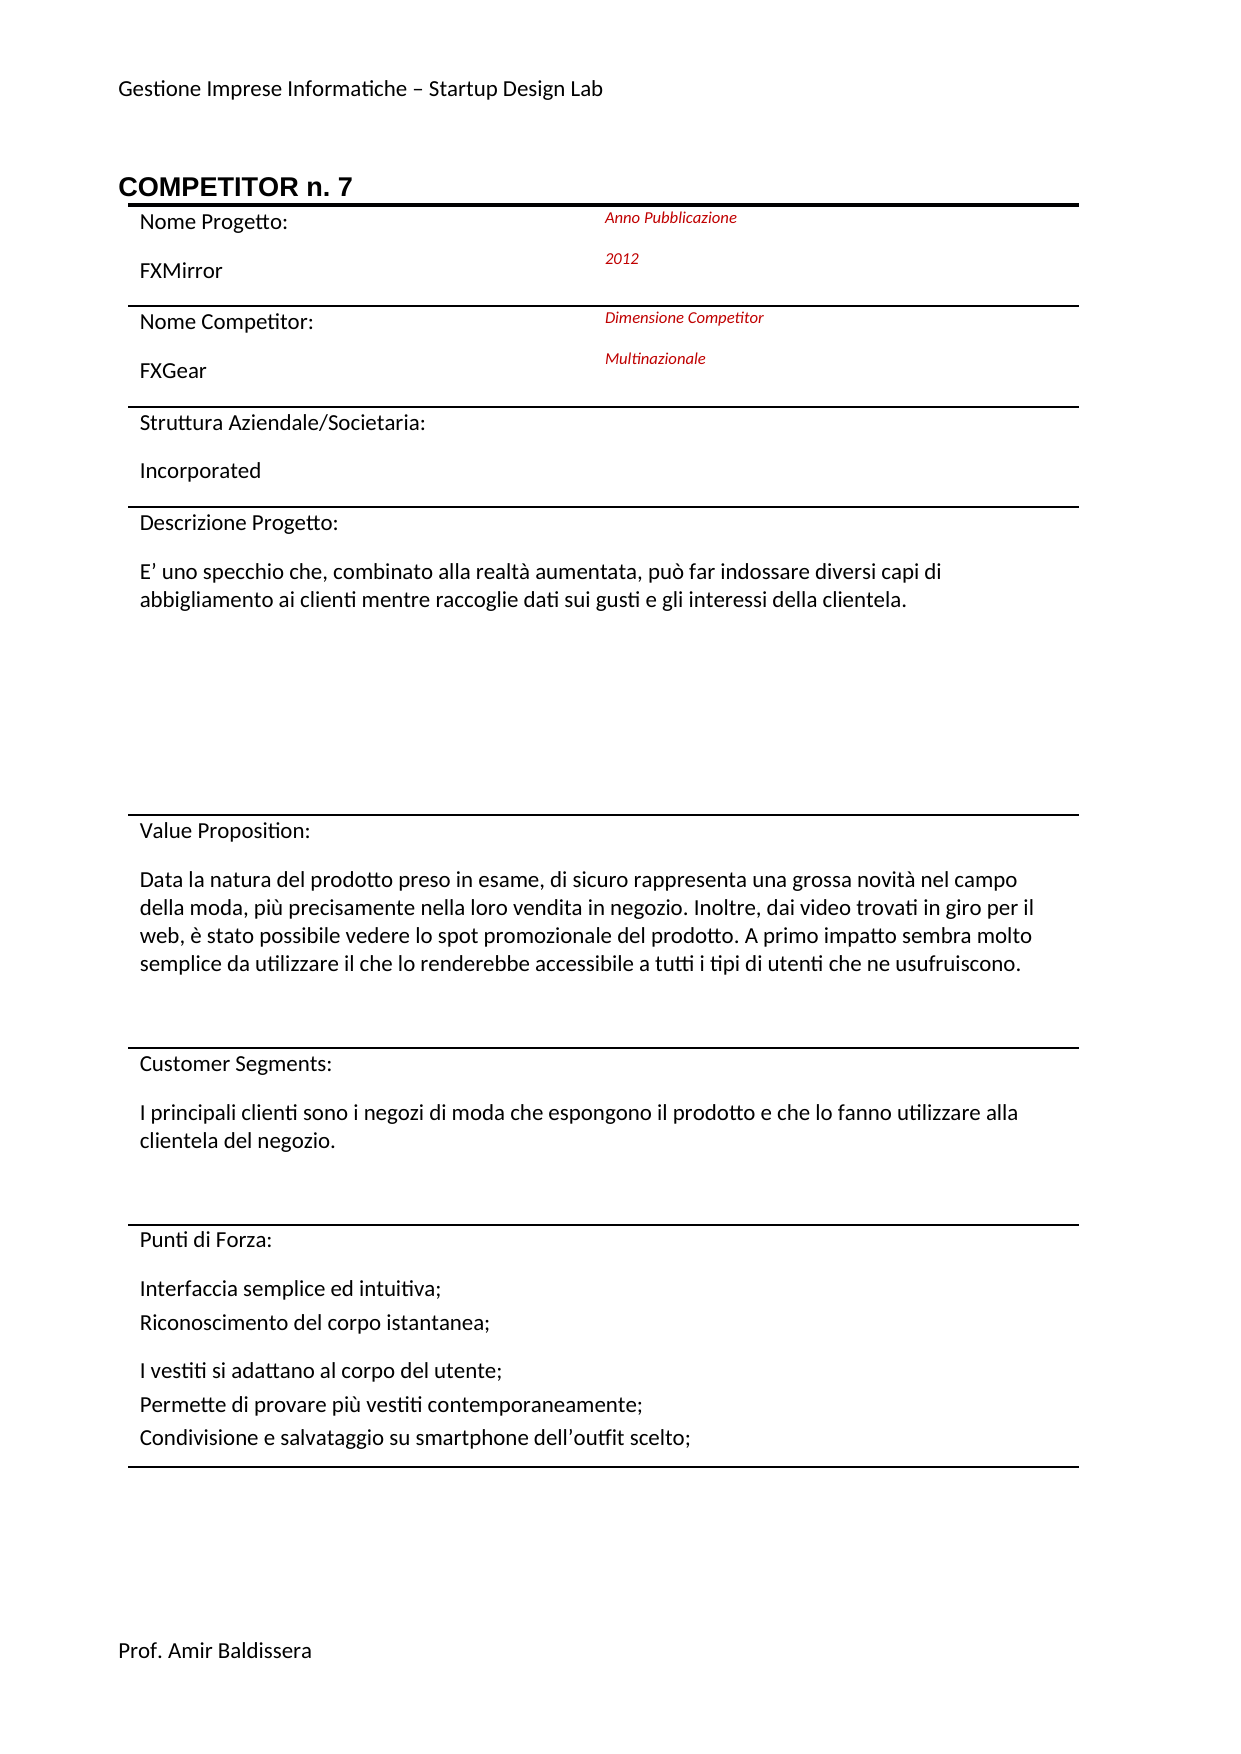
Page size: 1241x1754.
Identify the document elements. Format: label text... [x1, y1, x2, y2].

table_cell Descrizione Progetto: E’ uno specchio che, combinato alla realtà aumentata, può far indossare diversi capi di abbigliamento ai clienti mentre raccoglie dati sui gusti e gli interessi della clientela. [128, 508, 1078, 814]
table_cell Nome Competitor: FXGear [128, 307, 593, 406]
table_cell Value Proposition: Data la natura del prodotto preso in esame, di sicuro rappresenta una grossa novità nel campo della moda, più precisamente nella loro vendita in negozio. Inoltre, dai video trovati in giro per il web, è stato possibile vedere lo spot promozionale del prodotto. A primo impatto sembra molto semplice da utilizzare il che lo renderebbe accessibile a tutti i tipi di utenti che ne usufruiscono. [128, 816, 1078, 1047]
table_cell Struttura Aziendale/Societaria: Incorporated [128, 408, 1078, 506]
table_cell Dimensione Competitor Multinazionale [594, 307, 1078, 406]
table_cell Customer Segments: I principali clienti sono i negozi di moda che espongono il prodotto e che lo fanno utilizzare alla clientela del negozio. [128, 1049, 1078, 1223]
table_header Anno Pubblicazione 2012 [594, 207, 1078, 305]
table_cell Punti di Forza: Interfaccia semplice ed intuitiva; Riconoscimento del corpo istantanea; I vestiti si adattano al corpo del utente; Permette di provare più vestiti contemporaneamente; Condivisione e salvataggio su smartphone dell’outfit scelto; [128, 1226, 1078, 1466]
subtitle COMPETITOR n. 7 [118, 171, 1122, 203]
table_header Nome Progetto: FXMirror [128, 207, 593, 305]
